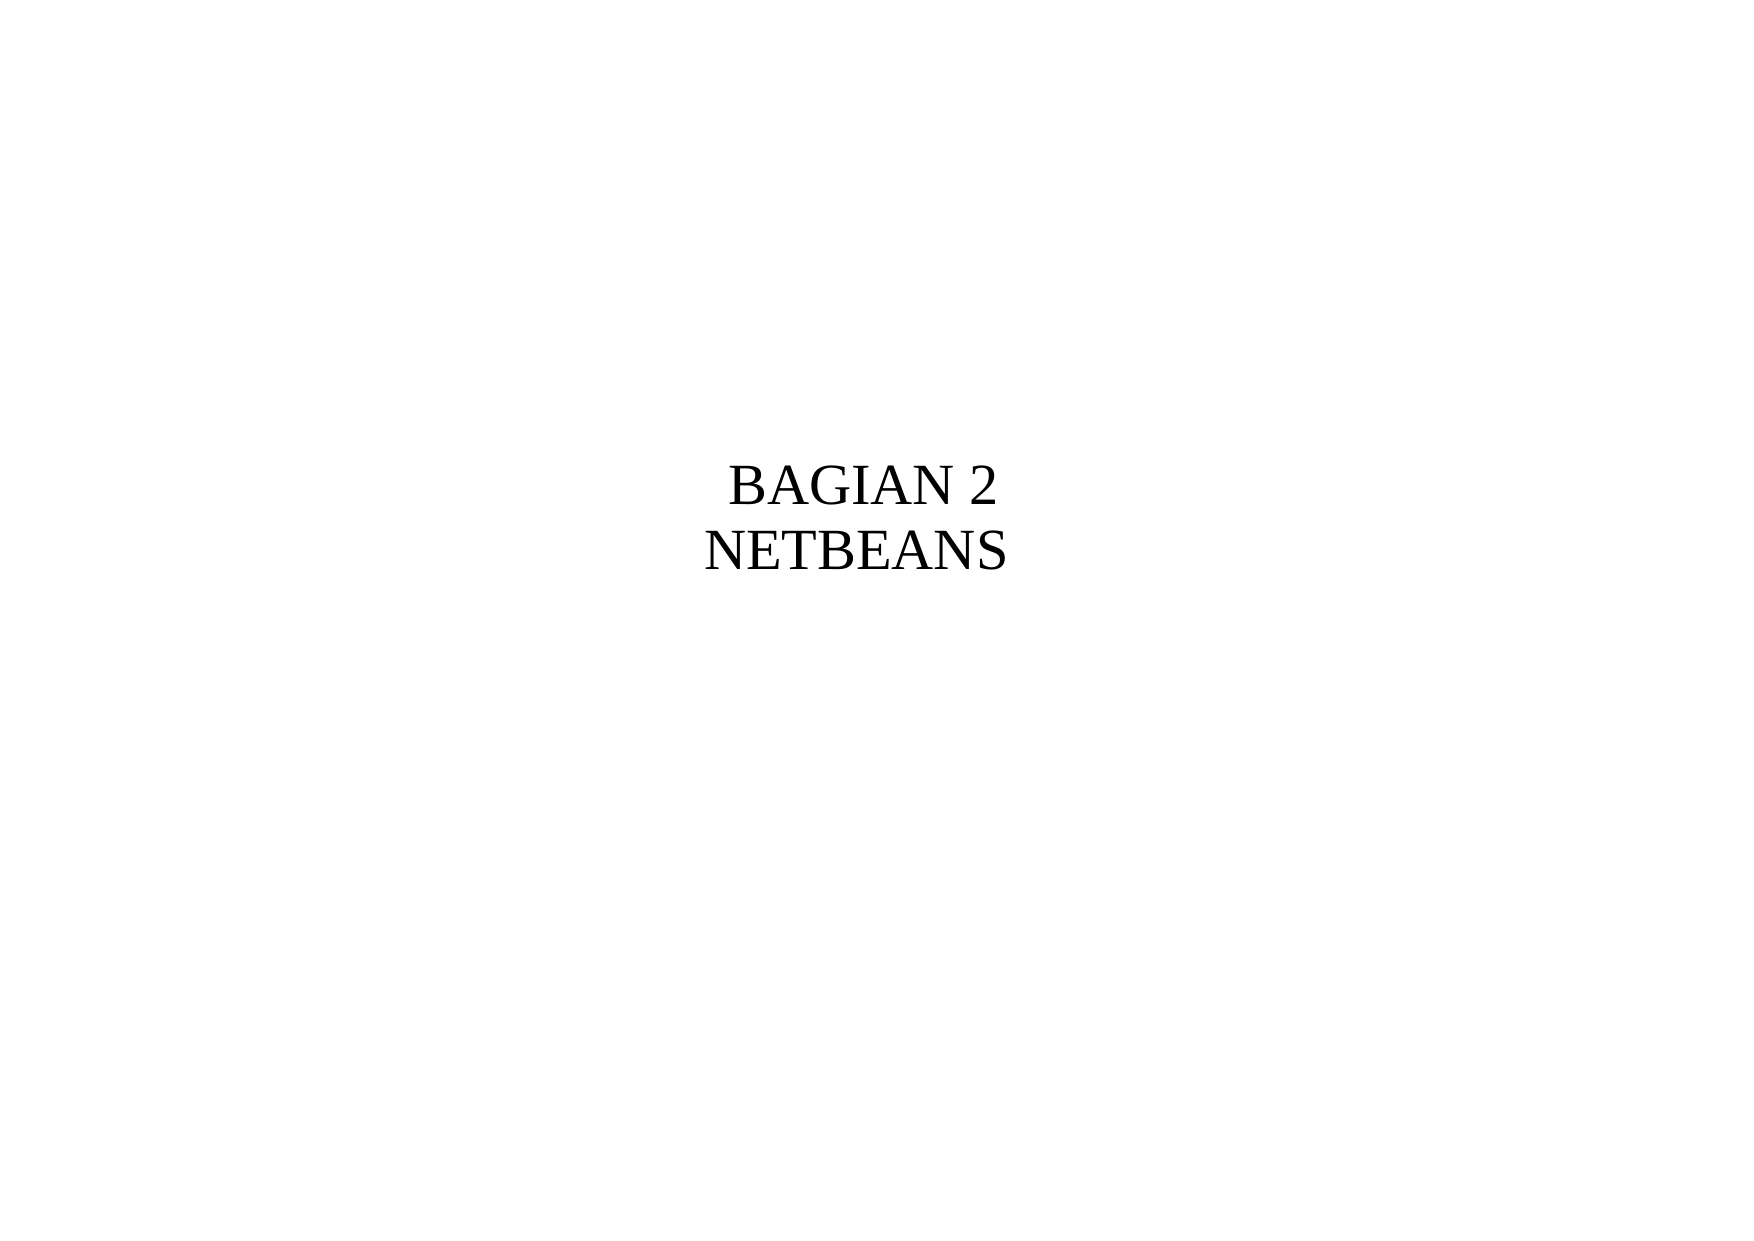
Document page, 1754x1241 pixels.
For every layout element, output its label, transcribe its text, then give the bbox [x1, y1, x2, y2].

text NETBEANS [150, 517, 1577, 582]
text BAGIAN 2 [150, 453, 1577, 517]
